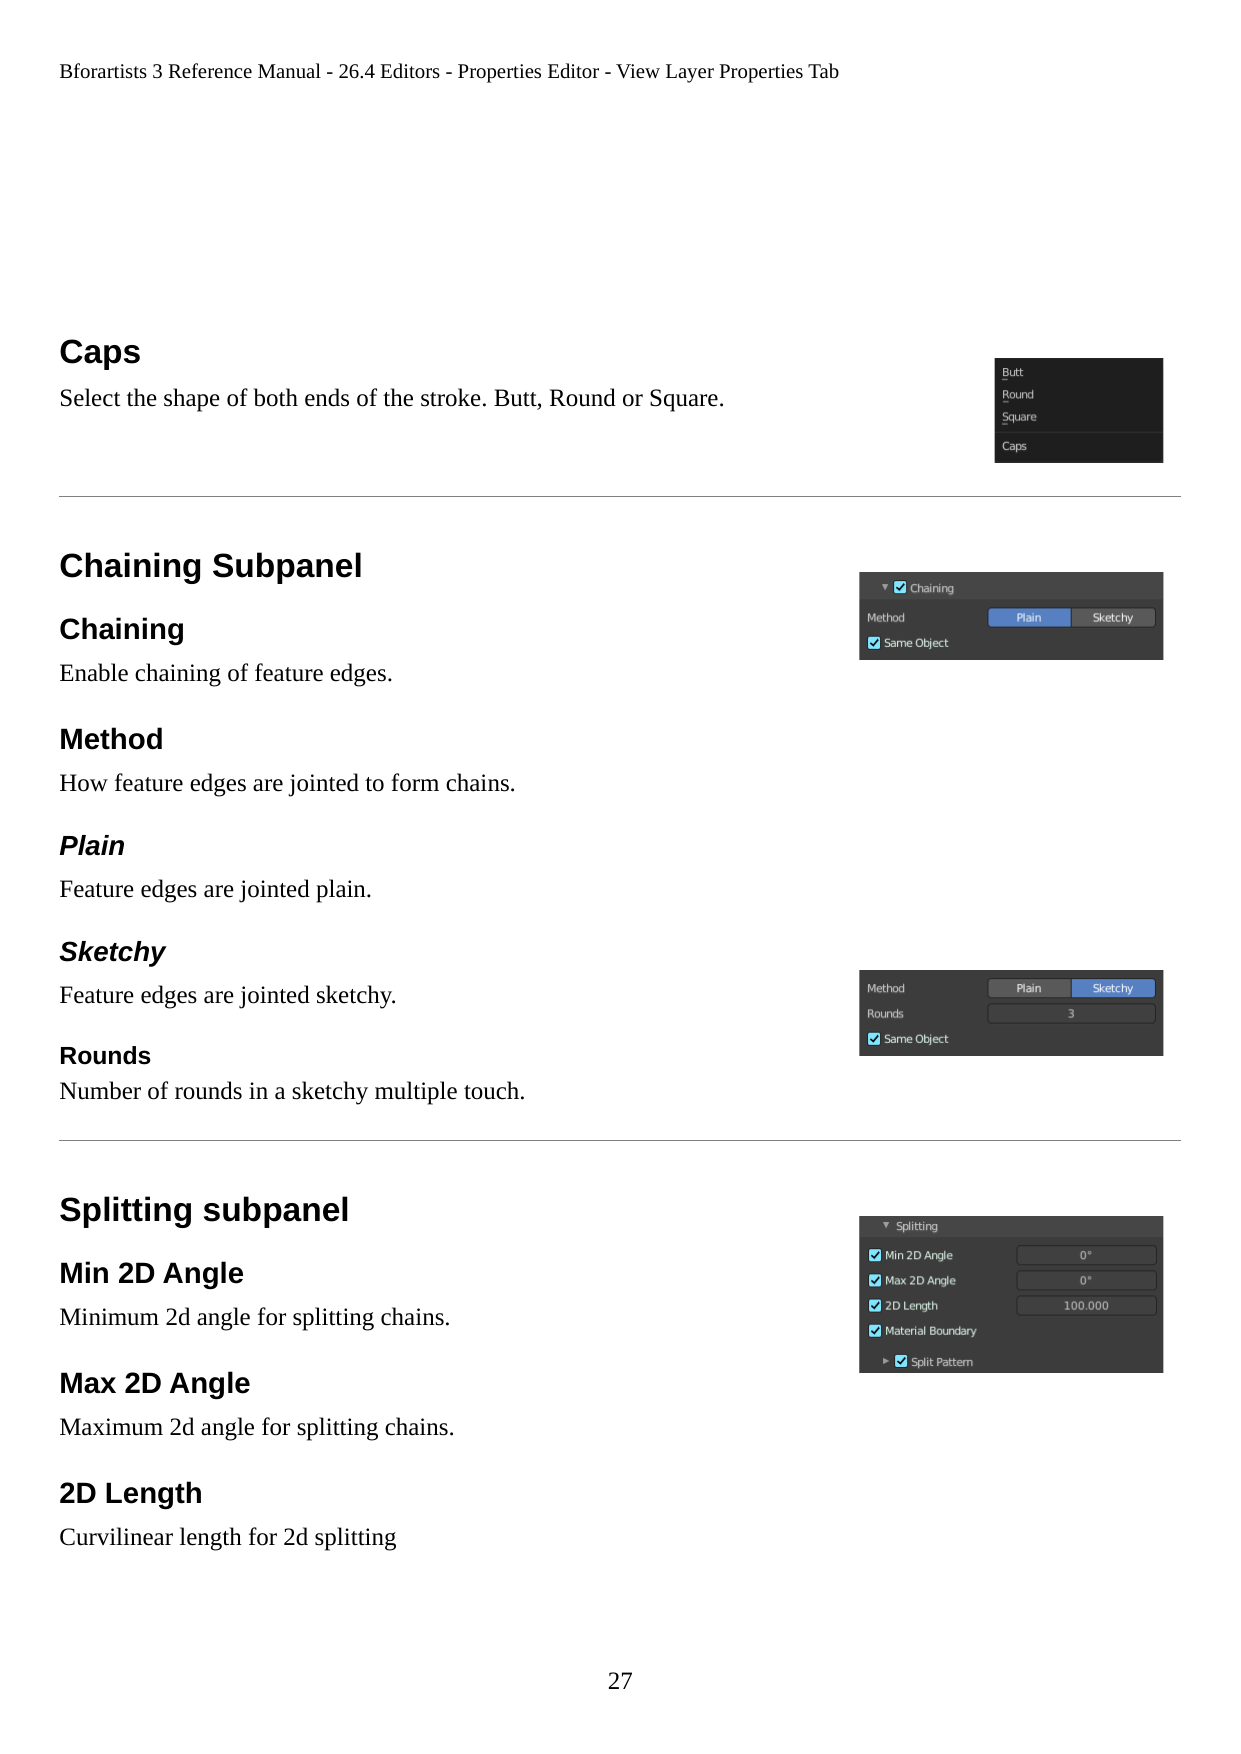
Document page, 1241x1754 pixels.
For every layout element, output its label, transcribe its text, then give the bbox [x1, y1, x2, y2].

text Curvilinear length for 2d splitting [59, 1522, 1181, 1551]
text Number of rounds in a sketchy multiple touch. [59, 1076, 1181, 1105]
subtitle Chaining [59, 612, 859, 646]
subtitle [1164, 612, 1181, 646]
subtitle Plain [59, 829, 1181, 861]
text Minimum 2d angle for splitting chains. [59, 1302, 859, 1331]
picture [859, 1216, 1164, 1373]
text Maximum 2d angle for splitting chains. [59, 1412, 1181, 1441]
text Feature edges are jointed plain. [59, 874, 1181, 903]
text Enable chaining of feature edges. [59, 658, 1181, 687]
subtitle Method [59, 722, 1181, 755]
subtitle Rounds [59, 1041, 1181, 1070]
subtitle 2D Length [59, 1476, 1181, 1509]
picture [859, 572, 1164, 660]
subtitle Max 2D Angle [59, 1366, 1181, 1399]
subtitle Min 2D Angle [59, 1256, 859, 1290]
text Feature edges are jointed sketchy. [59, 980, 859, 1008]
picture [859, 970, 1164, 1056]
text Select the shape of both ends of the stroke. Butt, Round or Square. [59, 383, 994, 412]
subtitle Chaining Subpanel [59, 546, 1181, 585]
text How feature edges are jointed to form chains. [59, 768, 1181, 797]
picture [994, 358, 1164, 463]
subtitle Sketchy [59, 935, 1181, 967]
subtitle [1164, 1256, 1181, 1290]
subtitle Splitting subpanel [59, 1190, 1181, 1229]
subtitle Caps [59, 332, 1181, 370]
